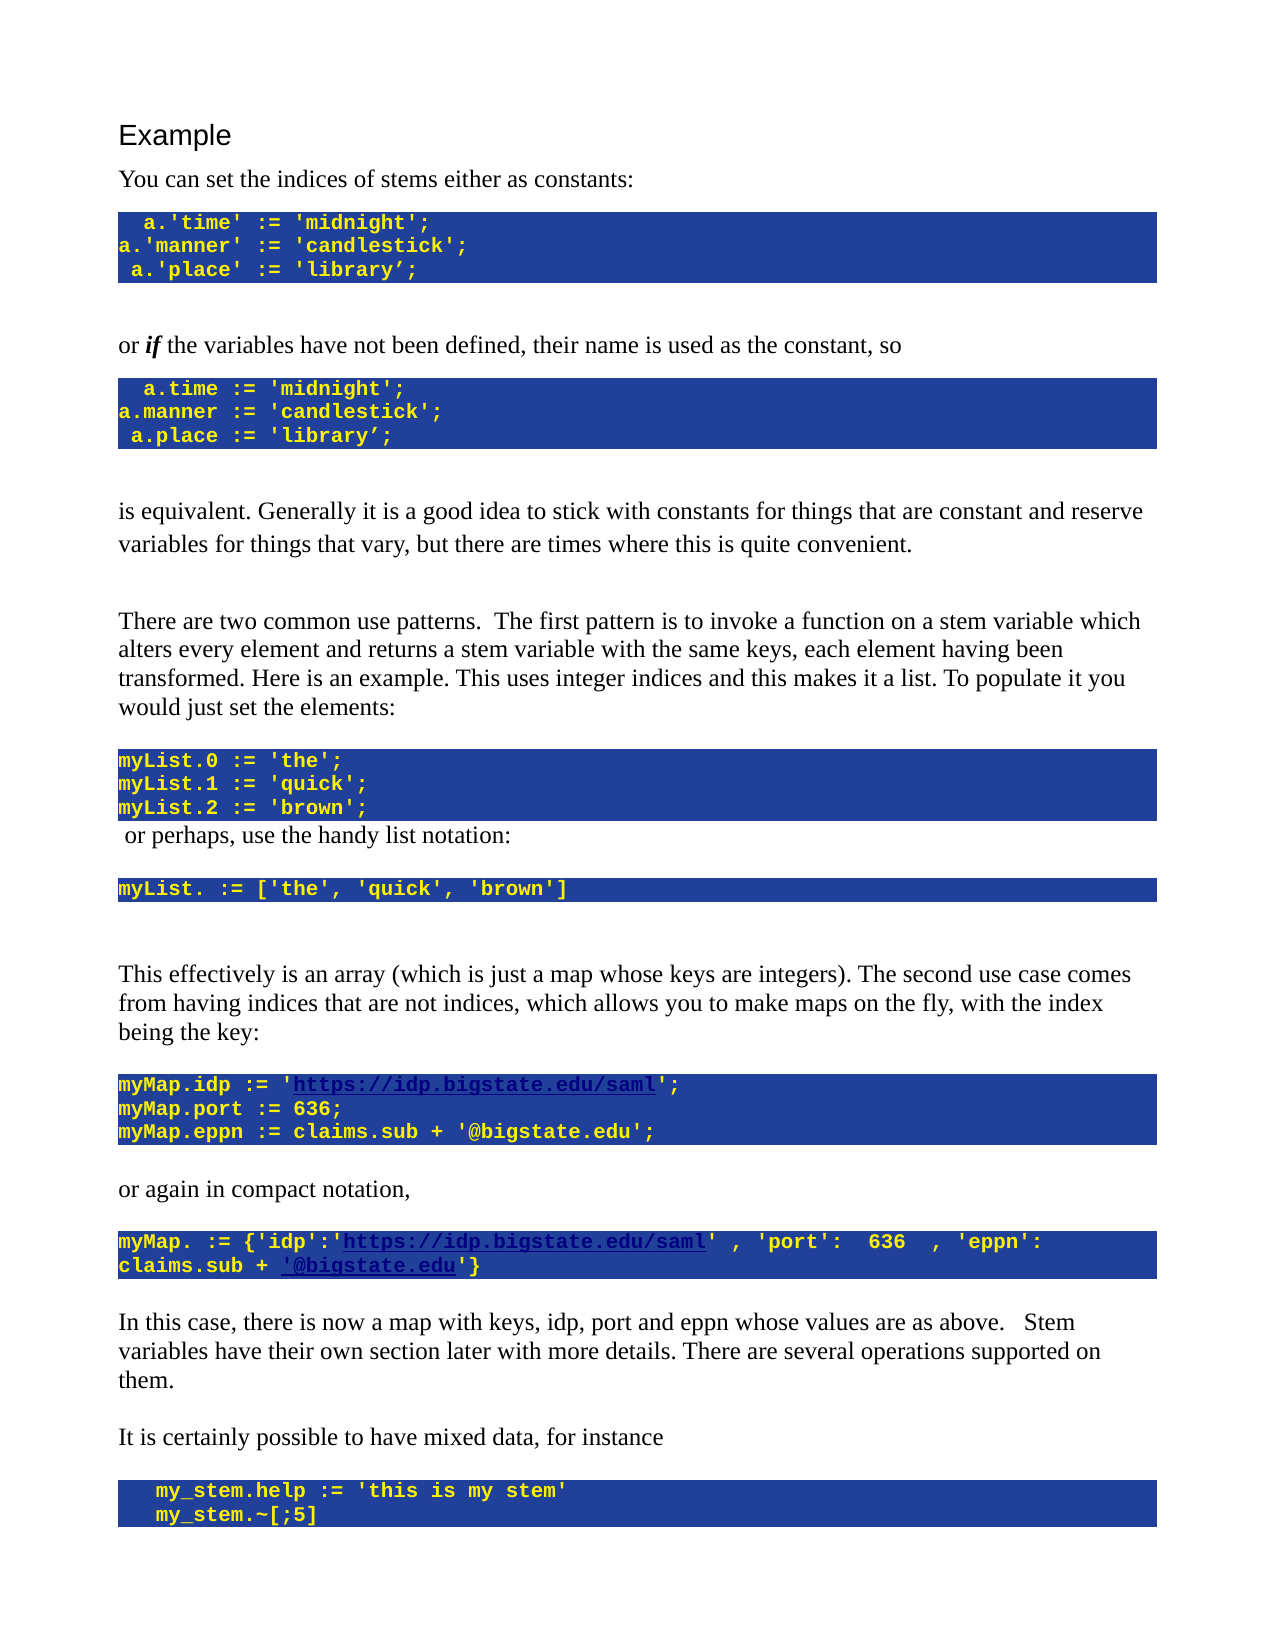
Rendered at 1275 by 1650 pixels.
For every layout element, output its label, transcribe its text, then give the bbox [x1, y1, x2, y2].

text a.manner := 'candlestick'; [118, 402, 1157, 425]
text In this case, there is now a map with keys, idp, port and eppn whose values are as above. Stem variables have their own section later with more details. There are several operations supported on them. [118, 1307, 1157, 1394]
text myMap. := {'idp':'https://idp.bigstate.edu/saml' , 'port': 636 , 'eppn': claims.sub + '@bigstate.edu'} [118, 1231, 1157, 1279]
text or perhaps, use the handy list notation: [118, 821, 1157, 849]
text or again in compact notation, [118, 1145, 1157, 1203]
text myList.1 := 'quick'; [118, 773, 1157, 797]
text myMap.eppn := claims.sub + '@bigstate.edu'; [118, 1121, 1157, 1145]
text It is certainly possible to have mixed data, for instance [118, 1422, 1157, 1451]
text a.time := 'midnight'; [118, 378, 1157, 402]
text This effectively is an array (which is just a map whose keys are integers). The second use case comes from having indices that are not indices, which allows you to make maps on the fly, with the index being the key: [118, 930, 1157, 1045]
text a.place := 'library’; [118, 425, 1157, 449]
text my_stem.~[;5] [118, 1503, 1157, 1527]
text is equivalent. Generally it is a good idea to stick with constants for things that are constant and reserve variables for things that vary, but there are times where this is quite convenient. [118, 496, 1157, 558]
text a.'place' := 'library’; [118, 259, 1157, 283]
text You can set the indices of stems either as constants: [118, 164, 1157, 193]
text There are two common use patterns. The first pattern is to invoke a function on a stem variable which alters every element and returns a stem variable with the same keys, each element having been transformed. Here is an example. This uses integer indices and this makes it a list. To populate it you would just set the elements: [118, 606, 1157, 721]
text myList.2 := 'brown'; [118, 797, 1157, 821]
text or if the variables have not been defined, their name is used as the constant, so [118, 330, 1157, 359]
text my_stem.help := 'this is my stem' [118, 1480, 1157, 1503]
text myMap.idp := 'https://idp.bigstate.edu/saml'; [118, 1074, 1157, 1098]
text a.'time' := 'midnight'; [118, 212, 1157, 235]
text myMap.port := 636; [118, 1098, 1157, 1121]
text a.'manner' := 'candlestick'; [118, 235, 1157, 259]
subtitle Example [118, 118, 1157, 152]
text myList.0 := 'the'; [118, 749, 1157, 773]
text myList. := ['the', 'quick', 'brown'] [118, 878, 1157, 902]
